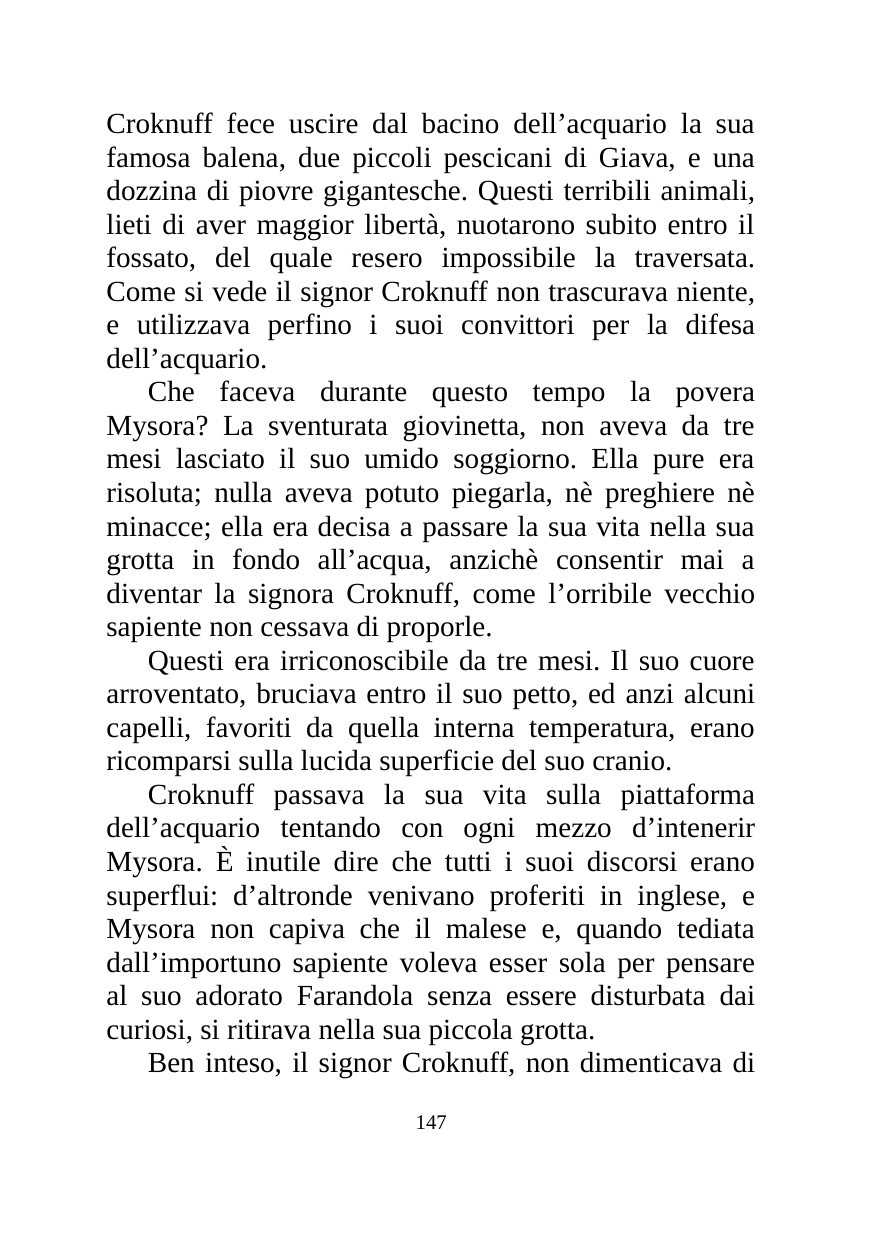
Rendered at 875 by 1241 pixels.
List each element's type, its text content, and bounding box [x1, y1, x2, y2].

text Questi era irriconoscibile da tre mesi. Il suo cuore arroventato, bruciava entro il suo petto, ed anzi alcuni capelli, favoriti da quella interna temperatura, erano ricomparsi sulla lucida superficie del suo cranio. [106, 643, 756, 777]
text Croknuff fece uscire dal bacino dell’acquario la sua famosa balena, due piccoli pescicani di Giava, e una dozzina di piovre gigantesche. Questi terribili animali, lieti di aver maggior libertà, nuotarono subito entro il fossato, del quale resero impossibile la traversata. Come si vede il signor Croknuff non trascurava niente, e utilizzava perfino i suoi convittori per la difesa dell’acquario. [106, 106, 756, 374]
text Ben inteso, il signor Croknuff, non dimenticava di [106, 1045, 756, 1079]
text Che faceva durante questo tempo la povera Mysora? La sventurata giovinetta, non aveva da tre mesi lasciato il suo umido soggiorno. Ella pure era risoluta; nulla aveva potuto piegarla, nè preghiere nè minacce; ella era decisa a passare la sua vita nella sua grotta in fondo all’acqua, anzichè consentir mai a diventar la signora Croknuff, come l’orribile vecchio sapiente non cessava di proporle. [106, 374, 756, 643]
text Croknuff passava la sua vita sulla piattaforma dell’acquario tentando con ogni mezzo d’intenerir Mysora. È inutile dire che tutti i suoi discorsi erano superflui: d’altronde venivano proferiti in inglese, e Mysora non capiva che il malese e, quando tediata dall’importuno sapiente voleva esser sola per pensare al suo adorato Farandola senza essere disturbata dai curiosi, si ritirava nella sua piccola grotta. [106, 777, 756, 1045]
